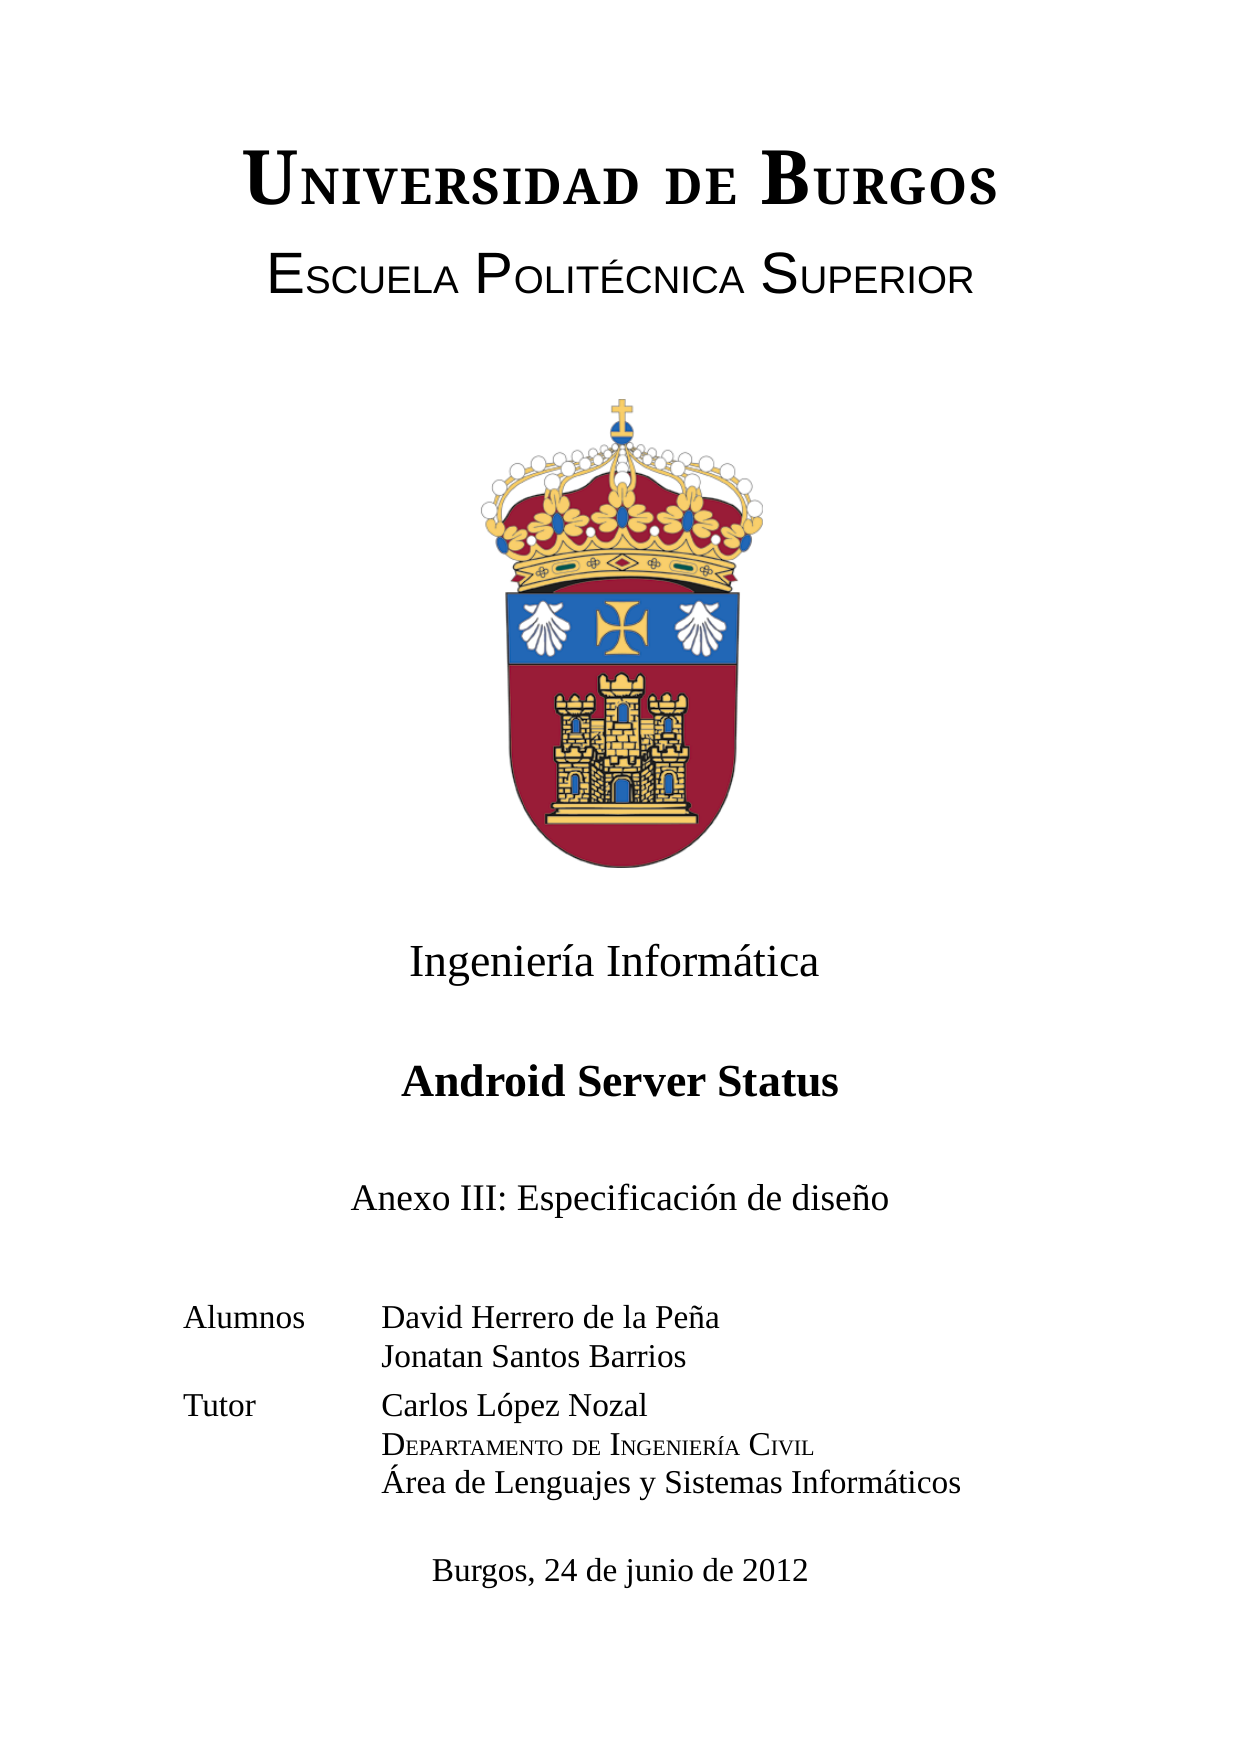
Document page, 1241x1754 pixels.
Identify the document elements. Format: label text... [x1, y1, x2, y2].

table_cell David Herrero de la Peña Jonatan Santos Barrios [375, 1292, 1063, 1380]
table_header Universidad de Burgos Escuela Politécnica Superior [177, 118, 1063, 365]
table_cell Ingeniería Informática Android Server Status Anexo III: Especificación de diseño [177, 365, 1063, 1292]
picture [387, 399, 857, 868]
table_cell Burgos, 24 de junio de 2012 [177, 1506, 1063, 1594]
table_cell Alumnos [177, 1292, 375, 1380]
table_cell Carlos López Nozal Departamento de Ingeniería Civil Área de Lenguajes y Sistemas Informáticos [375, 1380, 1063, 1506]
table_cell Tutor [177, 1380, 375, 1506]
